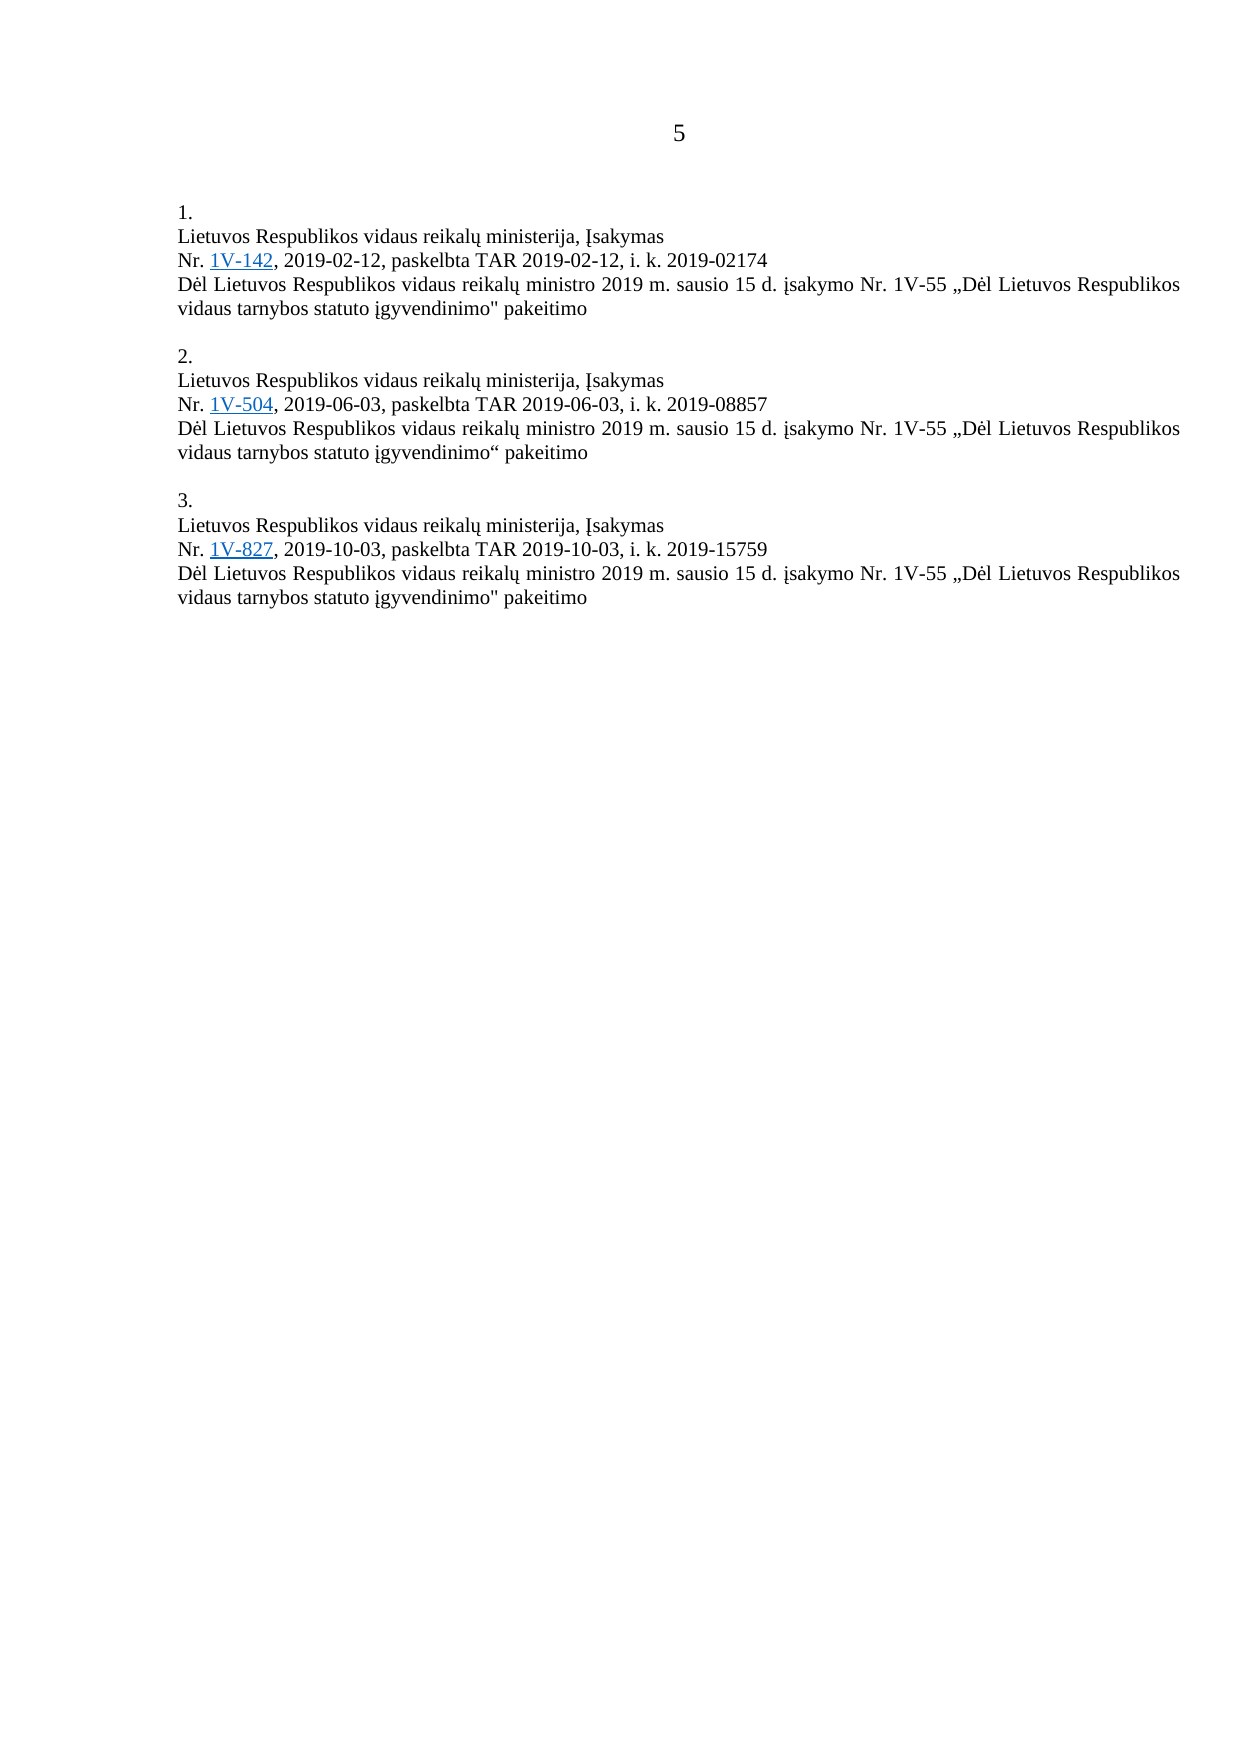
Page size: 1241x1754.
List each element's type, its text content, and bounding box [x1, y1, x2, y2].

text Lietuvos Respublikos vidaus reikalų ministerija, Įsakymas [177, 512, 1181, 537]
text 2. [177, 344, 1181, 368]
text Nr. 1V-504, 2019-06-03, paskelbta TAR 2019-06-03, i. k. 2019-08857 [177, 392, 1181, 416]
text Lietuvos Respublikos vidaus reikalų ministerija, Įsakymas [177, 368, 1181, 392]
text Dėl Lietuvos Respublikos vidaus reikalų ministro 2019 m. sausio 15 d. įsakymo Nr. 1V-55 „Dėl Lietuvos Respublikos vidaus tarnybos statuto įgyvendinimo" pakeitimo [177, 561, 1181, 609]
text Nr. 1V-142, 2019-02-12, paskelbta TAR 2019-02-12, i. k. 2019-02174 [177, 248, 1181, 272]
text Dėl Lietuvos Respublikos vidaus reikalų ministro 2019 m. sausio 15 d. įsakymo Nr. 1V-55 „Dėl Lietuvos Respublikos vidaus tarnybos statuto įgyvendinimo“ pakeitimo [177, 416, 1181, 464]
text Lietuvos Respublikos vidaus reikalų ministerija, Įsakymas [177, 224, 1181, 248]
text 3. [177, 488, 1181, 512]
text Nr. 1V-827, 2019-10-03, paskelbta TAR 2019-10-03, i. k. 2019-15759 [177, 537, 1181, 561]
text Dėl Lietuvos Respublikos vidaus reikalų ministro 2019 m. sausio 15 d. įsakymo Nr. 1V-55 „Dėl Lietuvos Respublikos vidaus tarnybos statuto įgyvendinimo" pakeitimo [177, 272, 1181, 320]
text 1. [177, 200, 1181, 224]
